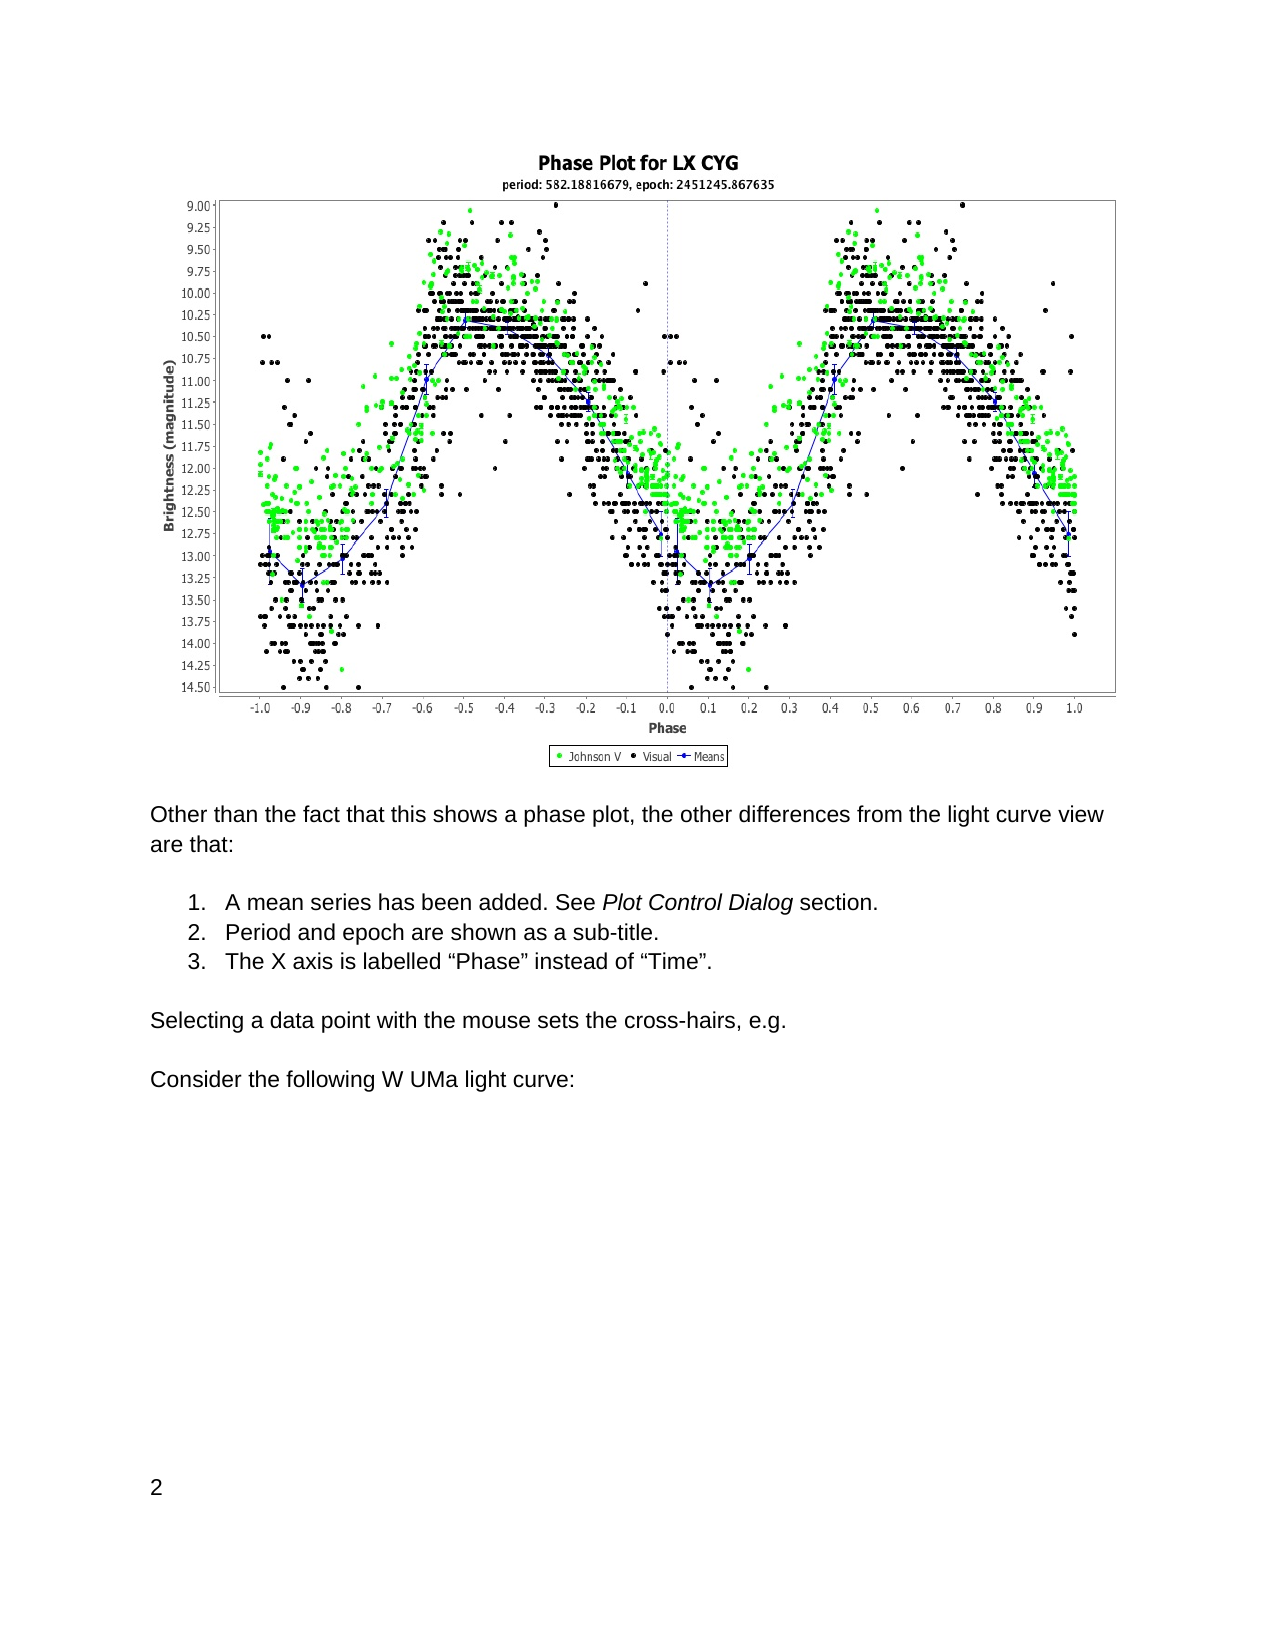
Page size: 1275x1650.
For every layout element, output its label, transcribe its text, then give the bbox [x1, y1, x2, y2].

list The X axis is labelled “Phase” instead of “Time”. [187, 949, 1125, 974]
list A mean series has been added. See Plot Control Dialog section. [187, 890, 1125, 916]
text Selecting a data point with the mouse sets the cross-hairs, e.g. [150, 1007, 1125, 1033]
picture [150, 150, 1125, 769]
text Consider the following W UMa light curve: [150, 1066, 1125, 1092]
list Period and epoch are shown as a sub-title. [187, 919, 1125, 945]
text Other than the fact that this shows a phase plot, the other differences from the light curve view are that: [150, 802, 1125, 857]
